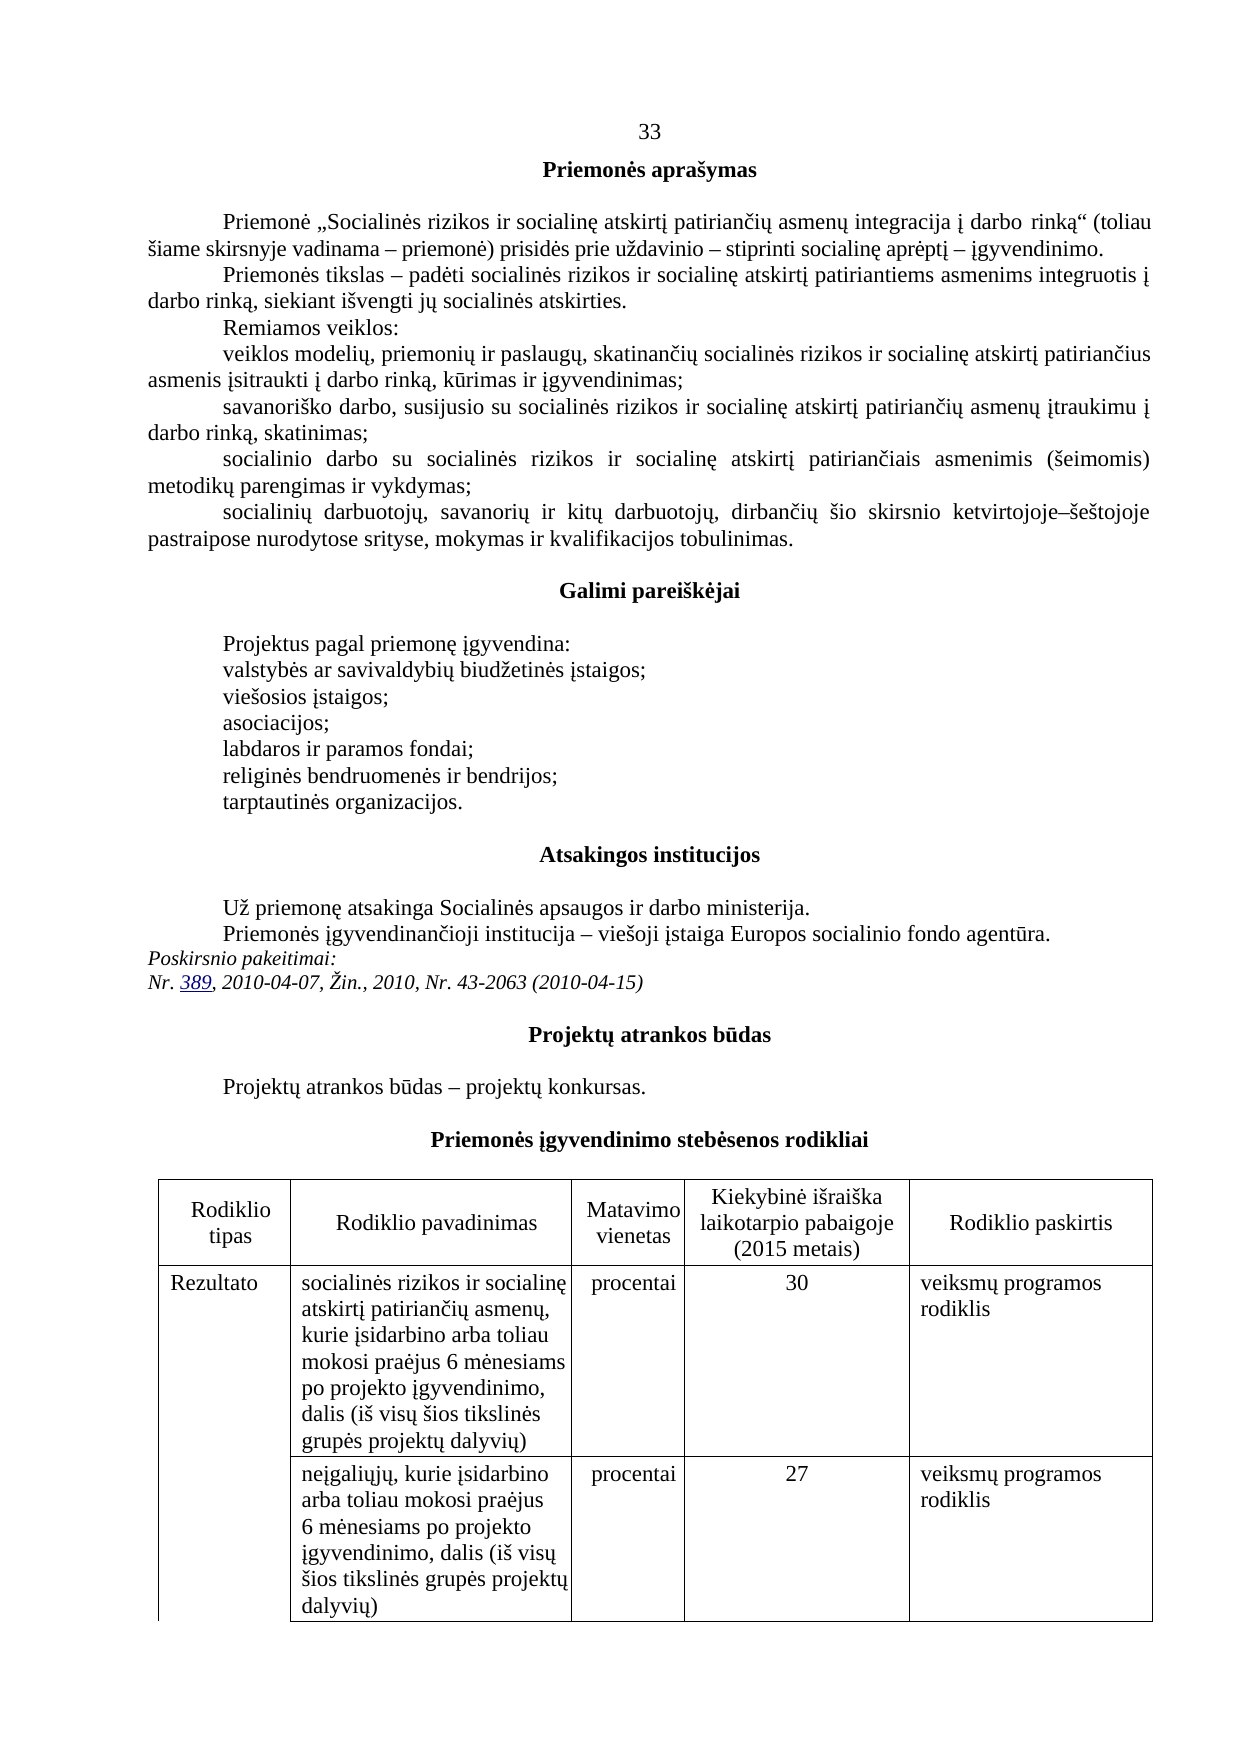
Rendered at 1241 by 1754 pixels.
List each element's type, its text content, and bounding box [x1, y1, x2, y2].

text valstybės ar savivaldybių biudžetinės įstaigos; [148, 656, 1152, 683]
table_cell veiksmų programos rodiklis [910, 1266, 1152, 1456]
table_header Matavimo vienetas [572, 1180, 684, 1265]
text Už priemonę atsakinga Socialinės apsaugos ir darbo ministerija. [148, 893, 1152, 920]
table_header Rodiklio paskirtis [910, 1180, 1152, 1265]
text Projektų atrankos būdas [148, 1021, 1152, 1047]
table_cell Rezultato [159, 1266, 290, 1621]
text socialinio darbo su socialinės rizikos ir socialinę atskirtį patiriančiais asmenimis (šeimomis) metodikų parengimas ir vykdymas; [148, 446, 1152, 498]
text Atsakingos institucijos [148, 841, 1152, 867]
table_cell 30 [685, 1266, 909, 1456]
text Projektų atrankos būdas – projektų konkursas. [148, 1073, 1152, 1100]
text Priemonės įgyvendinimo stebėsenos rodikliai [148, 1126, 1152, 1152]
table_header Kiekybinė išraiška laikotarpio pabaigoje (2015 metais) [685, 1180, 909, 1265]
table_cell 27 [685, 1457, 909, 1621]
text socialinių darbuotojų, savanorių ir kitų darbuotojų, dirbančių šio skirsnio ketvirtojoje–šeštojoje pastraipose nurodytose srityse, mokymas ir kvalifikacijos tobulinimas. [148, 498, 1152, 551]
text viešosios įstaigos; [148, 683, 1152, 709]
table_cell veiksmų programos rodiklis [910, 1457, 1152, 1621]
text Priemonės tikslas – padėti socialinės rizikos ir socialinę atskirtį patiriantiems asmenims integruotis į darbo rinką, siekiant išvengti jų socialinės atskirties. [148, 261, 1152, 314]
text veiklos modelių, priemonių ir paslaugų, skatinančių socialinės rizikos ir socialinę atskirtį patiriančius asmenis įsitraukti į darbo rinką, kūrimas ir įgyvendinimas; [148, 340, 1152, 393]
text Priemonės aprašymas [148, 156, 1152, 182]
text Remiamos veiklos: [148, 314, 1152, 340]
table_header Rodiklio tipas [159, 1180, 290, 1265]
table_header Rodiklio pavadinimas [291, 1180, 571, 1265]
table_cell neįgaliųjų, kurie įsidarbino arba toliau mokosi praėjus 6 mėnesiams po projekto įgyvendinimo, dalis (iš visų šios tikslinės grupės projektų dalyvių) [291, 1457, 571, 1621]
text savanoriško darbo, susijusio su socialinės rizikos ir socialinę atskirtį patiriančių asmenų įtraukimu į darbo rinką, skatinimas; [148, 393, 1152, 446]
text Priemonė „Socialinės rizikos ir socialinę atskirtį patiriančių asmenų integracija į darbo rinką“ (toliau šiame skirsnyje vadinama – priemonė) prisidės prie uždavinio – stiprinti socialinę aprėptį – įgyvendinimo. [148, 208, 1152, 261]
text Projektus pagal priemonę įgyvendina: [148, 630, 1152, 656]
text religinės bendruomenės ir bendrijos; [148, 762, 1152, 788]
text Nr. 389, 2010-04-07, Žin., 2010, Nr. 43-2063 (2010-04-15) [148, 970, 1152, 994]
text Poskirsnio pakeitimai: [148, 946, 1152, 970]
table_cell procentai [572, 1457, 684, 1621]
table_cell procentai [572, 1266, 684, 1456]
text labdaros ir paramos fondai; [148, 735, 1152, 762]
text Priemonės įgyvendinančioji institucija – viešoji įstaiga Europos socialinio fondo agentūra. [148, 920, 1152, 946]
text tarptautinės organizacijos. [148, 788, 1152, 814]
text Galimi pareiškėjai [148, 577, 1152, 604]
text asociacijos; [148, 709, 1152, 735]
table_cell socialinės rizikos ir socialinę atskirtį patiriančių asmenų, kurie įsidarbino arba toliau mokosi praėjus 6 mėnesiams po projekto įgyvendinimo, dalis (iš visų šios tikslinės grupės projektų dalyvių) [291, 1266, 571, 1456]
